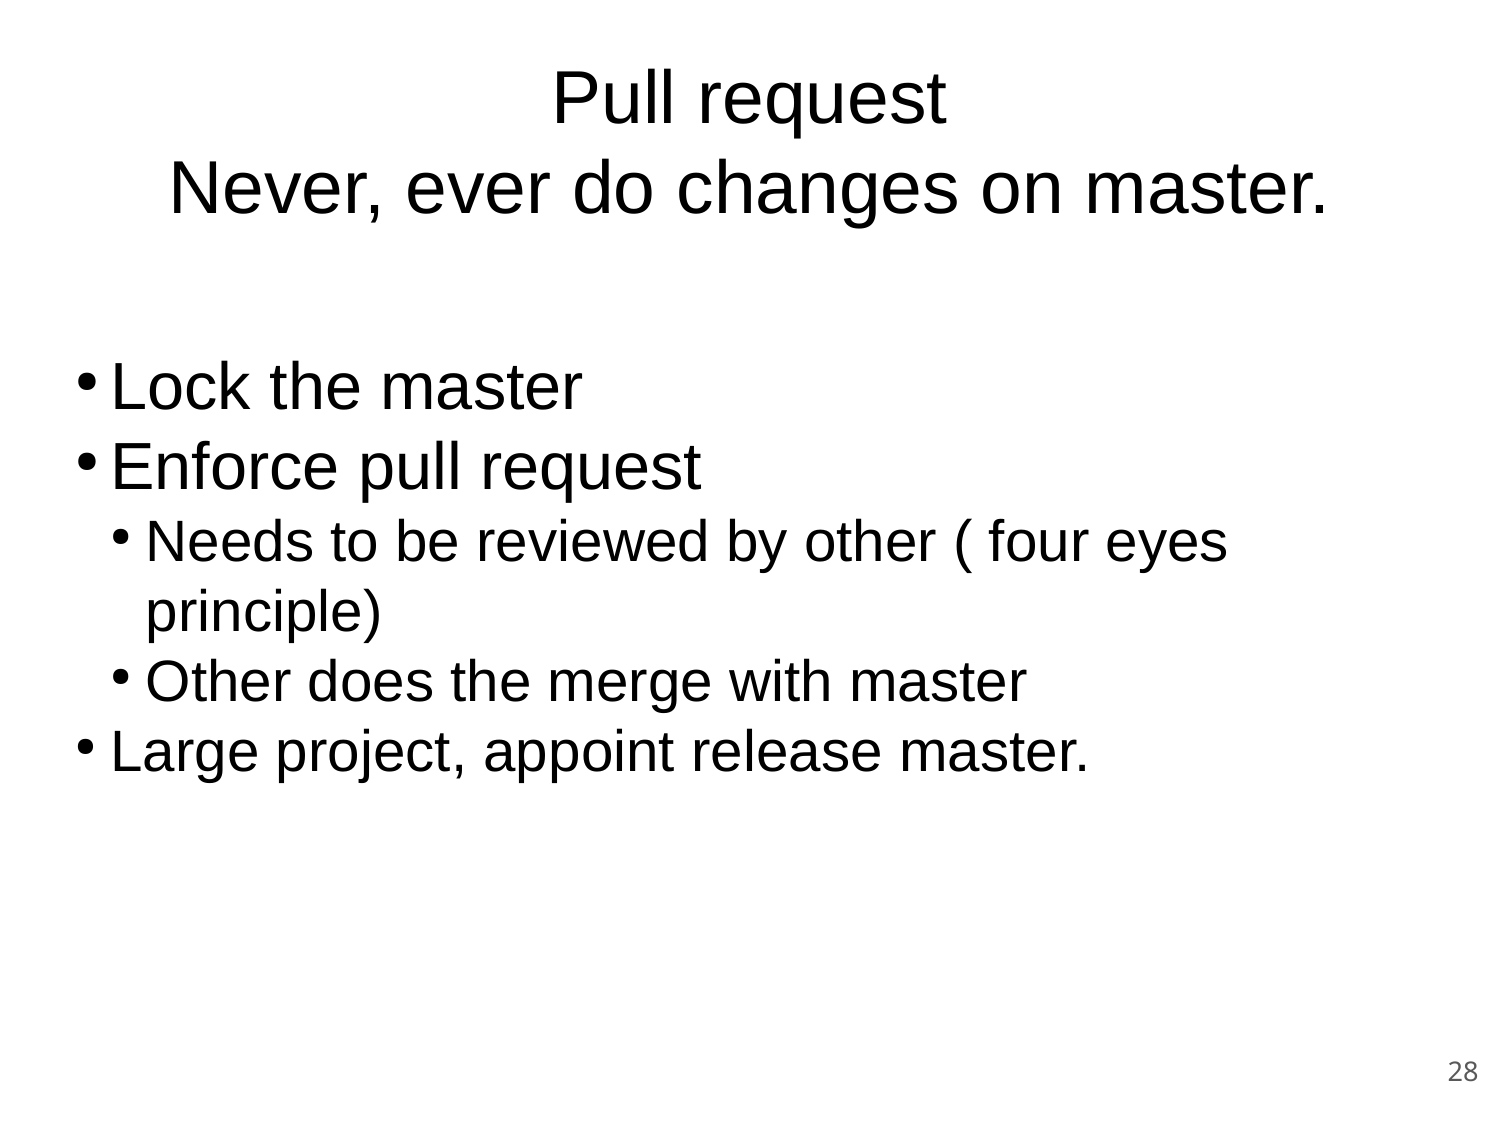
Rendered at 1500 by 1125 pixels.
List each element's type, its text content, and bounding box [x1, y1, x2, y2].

text_box Lock the master Enforce pull request Needs to be reviewed by other ( four eyes principle) Other does the merge with master Large project, appoint release master. [74, 263, 1425, 916]
text_box Pull request Never, ever do changes on master. [74, 14, 1425, 263]
slide_number [1403, 1038, 1494, 1125]
